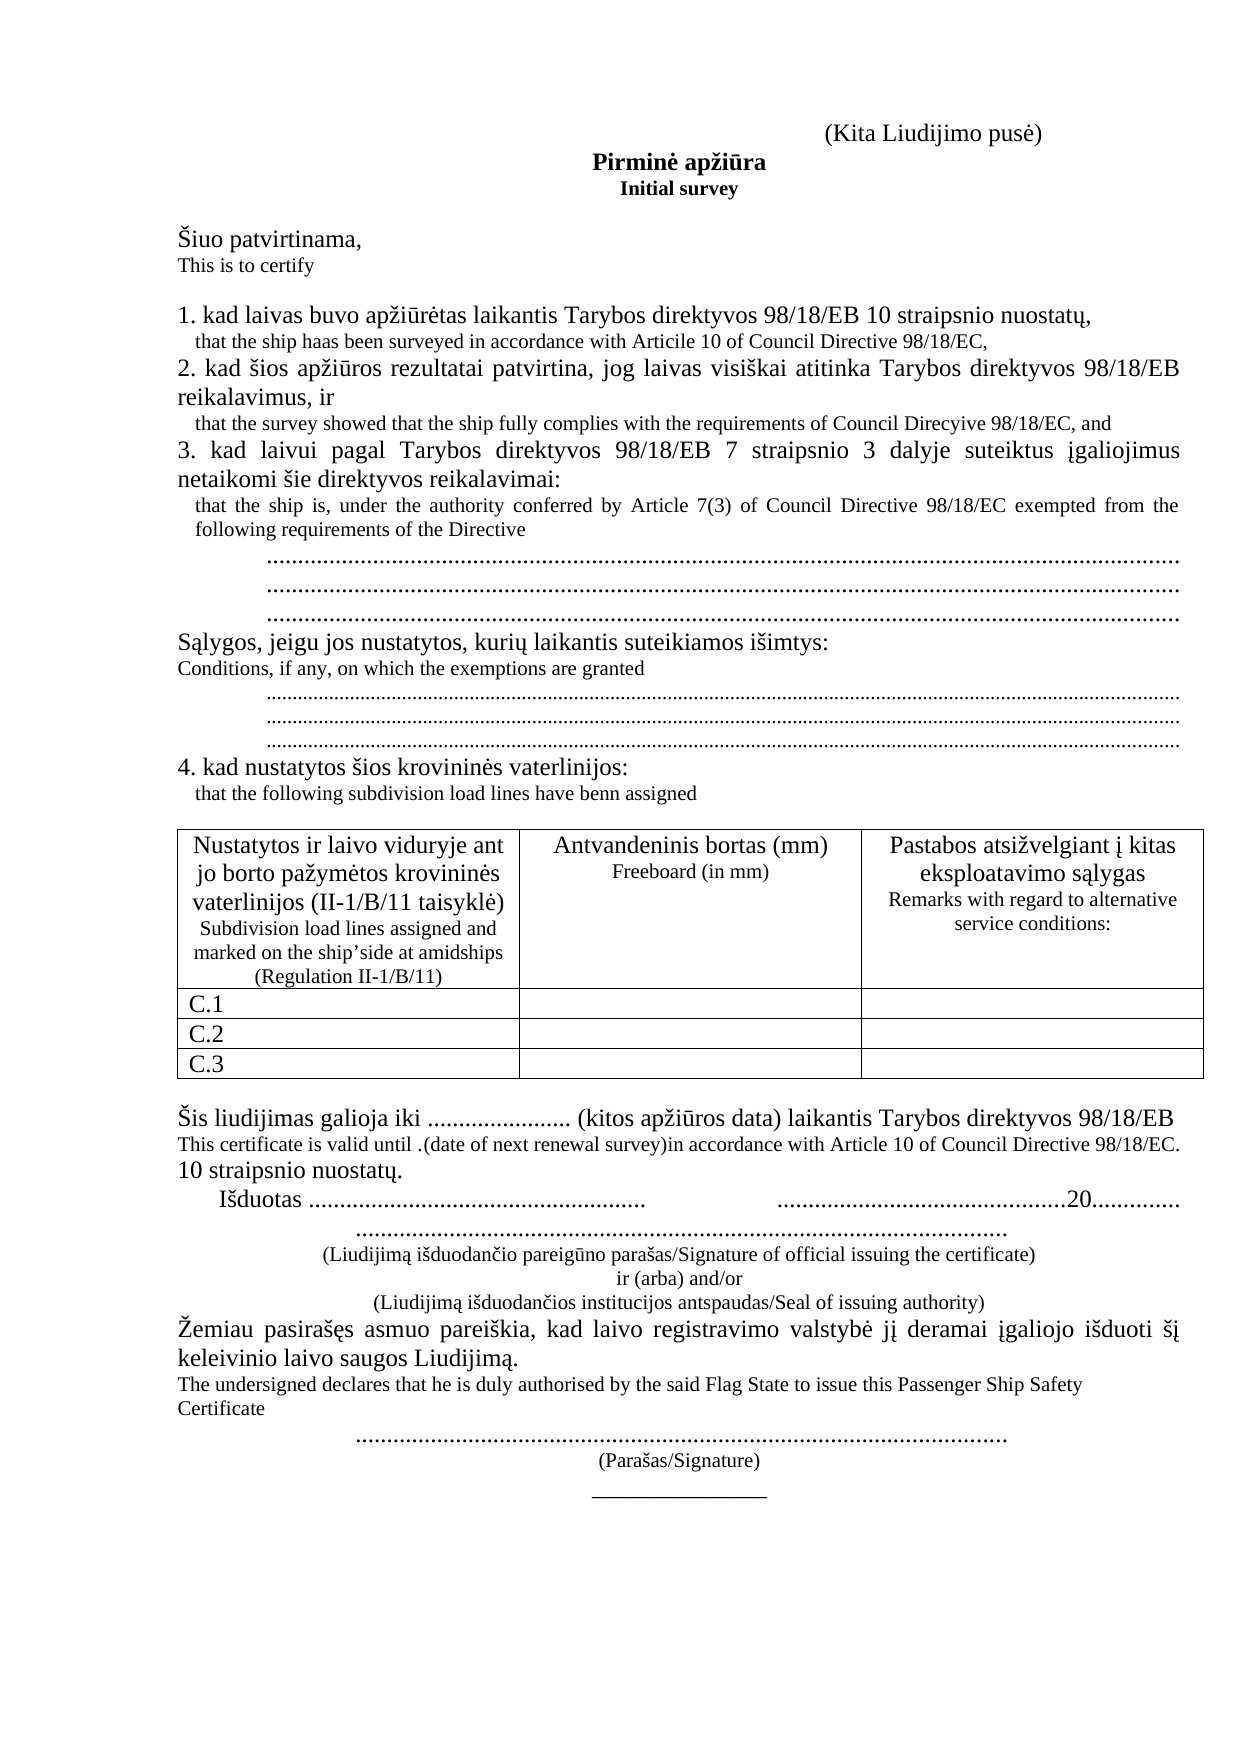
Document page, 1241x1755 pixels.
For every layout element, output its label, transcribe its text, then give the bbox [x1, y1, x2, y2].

table_cell [862, 989, 1203, 1018]
table_header Antvandeninis bortas (mm) Freeboard (in mm) [520, 830, 861, 988]
text Šis liudijimas galioja iki (kitos apžiūros data) laikantis Tarybos direktyvos 98/18/EB [177, 1103, 1181, 1131]
table_header Pastabos atsižvelgiant į kitas eksploatavimo sąlygas Remarks with regard to alternative service conditions: [862, 830, 1203, 988]
text ir (arba) and/or [177, 1266, 1181, 1290]
text that the following subdivision load lines have benn assigned [177, 781, 1181, 805]
text that the ship haas been surveyed in accordance with Articile 10 of Council Directive 98/18/EC, [177, 329, 1181, 353]
text (Liudijimą išduodančio pareigūno parašas/Signature of official issuing the certificate) [177, 1242, 1181, 1266]
text Sąlygos, jeigu jos nustatytos, kurių laikantis suteikiamos išimtys: [177, 627, 1181, 656]
text Conditions, if any, on which the exemptions are granted [177, 656, 1181, 680]
table_cell C.3 [178, 1049, 519, 1078]
text (Parašas/Signature) [177, 1448, 1181, 1472]
text (Kita Liudijimo pusė) [177, 118, 1181, 147]
text that the ship is, under the authority conferred by Article 7(3) of Council Directive 98/18/EC exempted from the following requirements of the Directive [195, 492, 1181, 541]
text The undersigned declares that he is duly authorised by the said Flag State to issue this Passenger Ship Safety [177, 1371, 1181, 1396]
text 1. kad laivas buvo apžiūrėtas laikantis Tarybos direktyvos 98/18/EB 10 straipsnio nuostatų, [177, 301, 1181, 329]
table_cell C.2 [178, 1019, 519, 1048]
text Išduotas 20 [177, 1184, 1181, 1213]
text Šiuo patvirtinama, [177, 224, 1181, 252]
table_cell [520, 1019, 861, 1048]
text Žemiau pasirašęs asmuo pareiškia, kad laivo registravimo valstybė jį deramai įgaliojo išduoti šį keleivinio laivo saugos Liudijimą. [177, 1314, 1181, 1371]
table_cell [862, 1049, 1203, 1078]
text that the survey showed that the ship fully complies with the requirements of Council Direcyive 98/18/EC, and [177, 411, 1181, 435]
table_cell C.1 [178, 989, 519, 1018]
text 2. kad šios apžiūros rezultatai patvirtina, jog laivas visiškai atitinka Tarybos direktyvos 98/18/EB reikalavimus, ir [177, 353, 1181, 411]
text Pirminė apžiūra [177, 147, 1181, 176]
text This certificate is valid until (date of next renewal survey)in accordance with Article 10 of Council Directive 98/18/EC. [177, 1131, 1181, 1156]
table_header Nustatytos ir laivo viduryje ant jo borto pažymėtos krovininės vaterlinijos (II-1/B/11 taisyklė) Subdivision load lines assigned and marked on the ship’side at amidships (Regulation II-1/B/11) [178, 830, 519, 988]
table_cell [862, 1019, 1203, 1048]
table_cell [520, 989, 861, 1018]
text This is to certify [177, 252, 1181, 277]
text (Liudijimą išduodančios institucijos antspaudas/Seal of issuing authority) [177, 1290, 1181, 1314]
text ______________ [177, 1472, 1181, 1501]
text 4. kad nustatytos šios krovininės vaterlinijos: [177, 752, 1181, 781]
text 10 straipsnio nuostatų. [177, 1156, 1181, 1184]
table_cell [520, 1049, 861, 1078]
text Initial survey [177, 176, 1181, 200]
text 3. kad laivui pagal Tarybos direktyvos 98/18/EB 7 straipsnio 3 dalyje suteiktus įgaliojimus netaikomi šie direktyvos reikalavimai: [177, 435, 1181, 492]
text Certificate [177, 1396, 1181, 1419]
